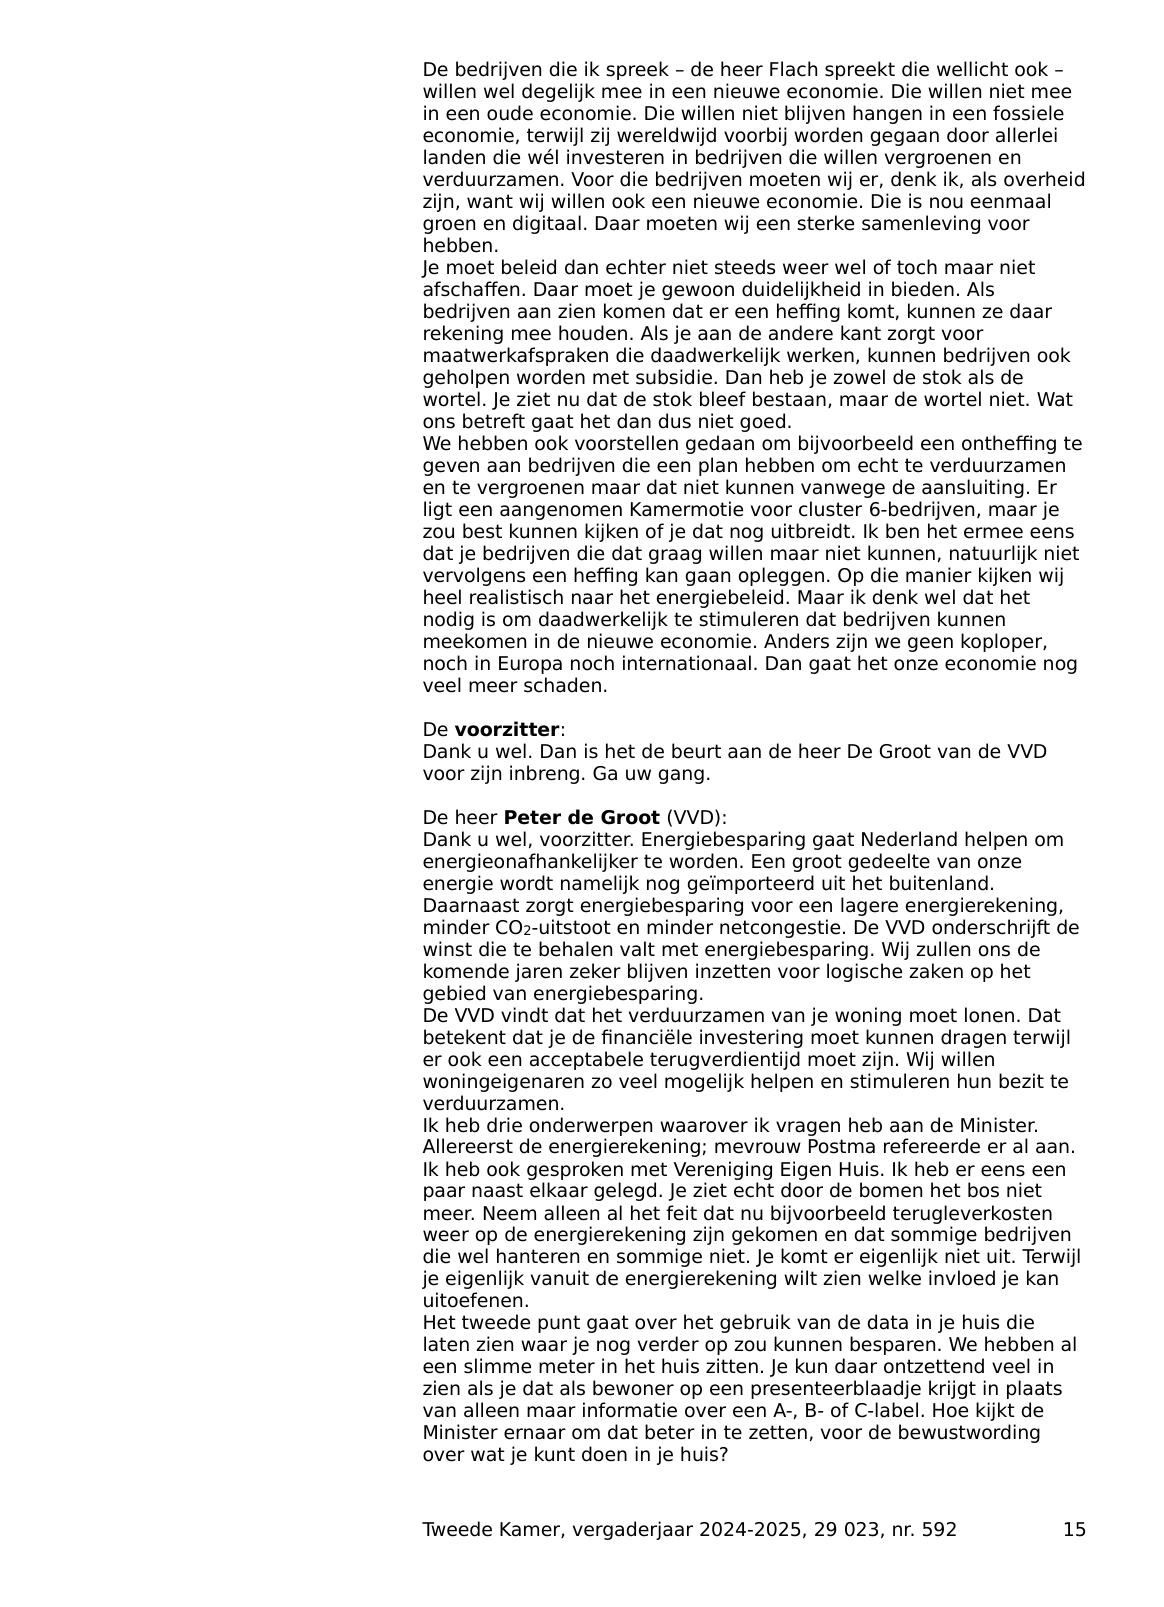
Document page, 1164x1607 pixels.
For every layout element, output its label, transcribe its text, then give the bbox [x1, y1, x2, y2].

text Dank u wel, voorzitter. Energiebesparing gaat Nederland helpen om energieonafhankelijker te worden. Een groot gedeelte van onze energie wordt namelijk nog geïmporteerd uit het buitenland. Daarnaast zorgt energiebesparing voor een lagere energierekening, minder CO2-uitstoot en minder netcongestie. De VVD onderschrijft de winst die te behalen valt met energiebesparing. Wij zullen ons de komende jaren zeker blijven inzetten voor logische zaken op het gebied van energiebesparing. [422, 829, 1087, 1004]
text Dank u wel. Dan is het de beurt aan de heer De Groot van de VVD voor zijn inbreng. Ga uw gang. [422, 741, 1087, 784]
text We hebben ook voorstellen gedaan om bijvoorbeeld een ontheffing te geven aan bedrijven die een plan hebben om echt te verduurzamen en te vergroenen maar dat niet kunnen vanwege de aansluiting. Er ligt een aangenomen Kamermotie voor cluster 6-bedrijven, maar je zou best kunnen kijken of je dat nog uitbreidt. Ik ben het ermee eens dat je bedrijven die dat graag willen maar niet kunnen, natuurlijk niet vervolgens een heffing kan gaan opleggen. Op die manier kijken wij heel realistisch naar het energiebeleid. Maar ik denk wel dat het nodig is om daadwerkelijk te stimuleren dat bedrijven kunnen meekomen in de nieuwe economie. Anders zijn we geen koploper, noch in Europa noch internationaal. Dan gaat het onze economie nog veel meer schaden. [422, 433, 1087, 696]
text Ik heb drie onderwerpen waarover ik vragen heb aan de Minister. Allereerst de energierekening; mevrouw Postma refereerde er al aan. Ik heb ook gesproken met Vereniging Eigen Huis. Ik heb er eens een paar naast elkaar gelegd. Je ziet echt door de bomen het bos niet meer. Neem alleen al het feit dat nu bijvoorbeeld terugleverkosten weer op de energierekening zijn gekomen en dat sommige bedrijven die wel hanteren en sommige niet. Je komt er eigenlijk niet uit. Terwijl je eigenlijk vanuit de energierekening wilt zien welke invloed je kan uitoefenen. [422, 1114, 1087, 1312]
text De VVD vindt dat het verduurzamen van je woning moet lonen. Dat betekent dat je de financiële investering moet kunnen dragen terwijl er ook een acceptabele terugverdientijd moet zijn. Wij willen woningeigenaren zo veel mogelijk helpen en stimuleren hun bezit te verduurzamen. [422, 1004, 1087, 1114]
text De voorzitter: [422, 719, 1087, 741]
text Je moet beleid dan echter niet steeds weer wel of toch maar niet afschaffen. Daar moet je gewoon duidelijkheid in bieden. Als bedrijven aan zien komen dat er een heffing komt, kunnen ze daar rekening mee houden. Als je aan de andere kant zorgt voor maatwerkafspraken die daadwerkelijk werken, kunnen bedrijven ook geholpen worden met subsidie. Dan heb je zowel de stok als de wortel. Je ziet nu dat de stok bleef bestaan, maar de wortel niet. Wat ons betreft gaat het dan dus niet goed. [422, 257, 1087, 433]
text De bedrijven die ik spreek – de heer Flach spreekt die wellicht ook – willen wel degelijk mee in een nieuwe economie. Die willen niet mee in een oude economie. Die willen niet blijven hangen in een fossiele economie, terwijl zij wereldwijd voorbij worden gegaan door allerlei landen die wél investeren in bedrijven die willen vergroenen en verduurzamen. Voor die bedrijven moeten wij er, denk ik, als overheid zijn, want wij willen ook een nieuwe economie. Die is nou eenmaal groen en digitaal. Daar moeten wij een sterke samenleving voor hebben. [422, 59, 1087, 257]
text Het tweede punt gaat over het gebruik van de data in je huis die laten zien waar je nog verder op zou kunnen besparen. We hebben al een slimme meter in het huis zitten. Je kun daar ontzettend veel in zien als je dat als bewoner op een presenteerblaadje krijgt in plaats van alleen maar informatie over een A-, B- of C-label. Hoe kijkt de Minister ernaar om dat beter in te zetten, voor de bewustwording over wat je kunt doen in je huis? [422, 1312, 1087, 1466]
text De heer Peter de Groot (VVD): [422, 807, 1087, 829]
